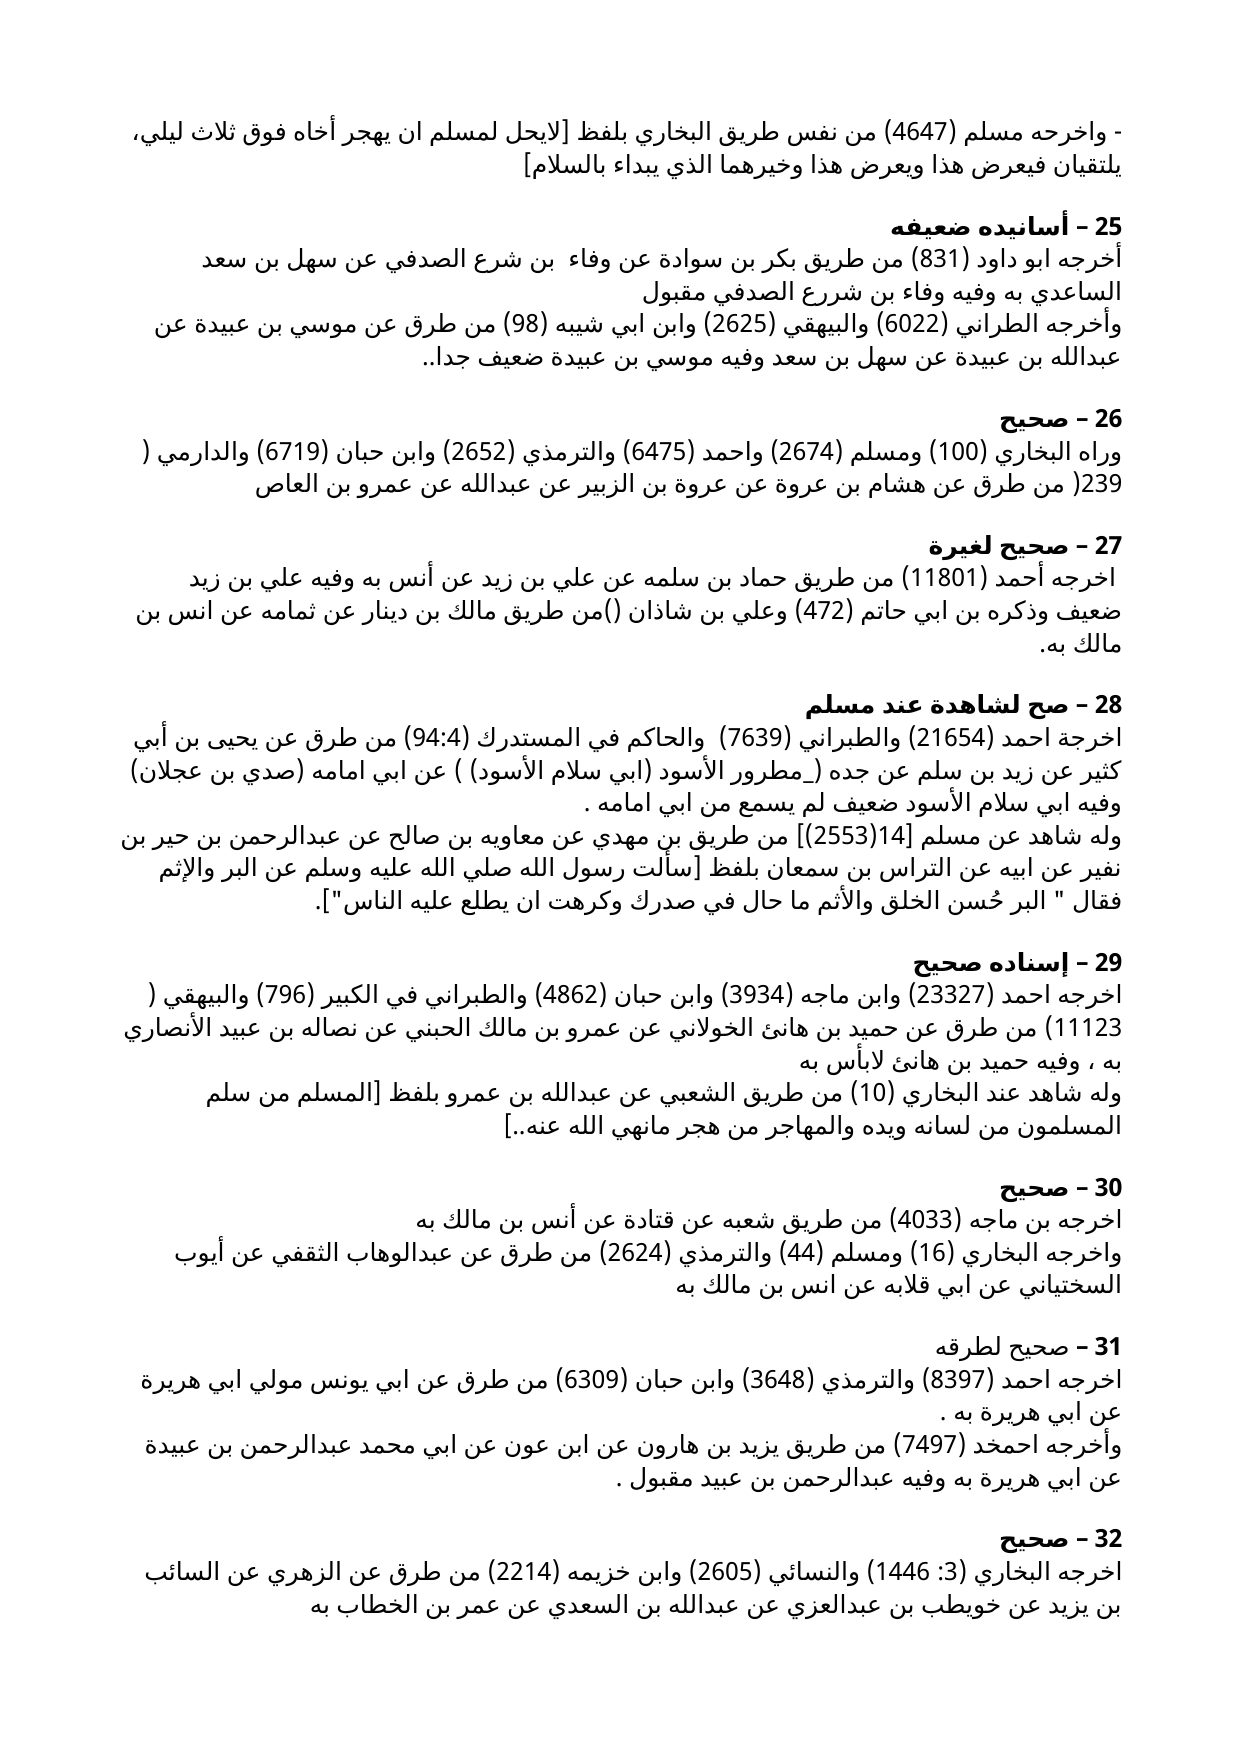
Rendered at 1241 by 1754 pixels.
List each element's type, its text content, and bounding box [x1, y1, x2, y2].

text وراه البخاري (100) ومسلم (2674) واحمد (6475) والترمذي (2652) وابن حبان (6719) والدارمي (239( من طرق عن هشام بن عروة عن عروة بن الزبير عن عبدالله عن عمرو بن العاص [118, 437, 1122, 503]
text 25 – أسانيده ضعيفه [118, 212, 1122, 245]
text وأخرجه الطراني (6022) والبيهقي (2625) وابن ابي شيبه (98) من طرق عن موسي بن عبيدة عن عبدالله بن عبيدة عن سهل بن سعد وفيه موسي بن عبيدة ضعيف جدا.. [118, 310, 1122, 376]
text 28 – صح لشاهدة عند مسلم [118, 691, 1122, 724]
text وأخرجه احمخد (7497) من طريق يزيد بن هارون عن ابن عون عن ابي محمد عبدالرحمن بن عبيدة عن ابي هريرة به وفيه عبدالرحمن بن عبيد مقبول . [118, 1431, 1122, 1496]
text اخرجة احمد (21654) والطبراني (7639) والحاكم في المستدرك (94:4) من طرق عن يحيى بن أبي كثير عن زيد بن سلم عن جده (_مطرور الأسود (ابي سلام الأسود) ) عن ابي امامه (صدي بن عجلان) وفيه ابي سلام الأسود ضعيف لم يسمع من ابي امامه . [118, 724, 1122, 822]
text اخرجه البخاري (3: 1446) والنسائي (2605) وابن خزيمه (2214) من طرق عن الزهري عن السائب بن يزيد عن خويطب بن عبدالعزي عن عبدالله بن السعدي عن عمر بن الخطاب به [118, 1558, 1122, 1623]
text أخرجه ابو داود (831) من طريق بكر بن سوادة عن وفاء بن شرع الصدفي عن سهل بن سعد الساعدي به وفيه وفاء بن شررع الصدفي مقبول [118, 245, 1122, 310]
text واخرجه البخاري (16) ومسلم (44) والترمذي (2624) من طرق عن عبدالوهاب الثقفي عن أيوب السختياني عن ابي قلابه عن انس بن مالك به [118, 1239, 1122, 1304]
text اخرجه احمد (8397) والترمذي (3648) وابن حبان (6309) من طرق عن ابي يونس مولي ابي هريرة عن ابي هريرة به . [118, 1366, 1122, 1431]
text 30 – صحيح [118, 1174, 1122, 1206]
text 26 – صحيح [118, 405, 1122, 437]
text وله شاهد عند البخاري (10) من طريق الشعبي عن عبدالله بن عمرو بلفظ [المسلم من سلم المسلمون من لسانه ويده والمهاجر من هجر مانهي الله عنه..] [118, 1079, 1122, 1144]
text 32 – صحيح [118, 1525, 1122, 1558]
text اخرجه بن ماجه (4033) من طريق شعبه عن قتادة عن أنس بن مالك به [118, 1206, 1122, 1239]
text وله شاهد عن مسلم [14(2553)] من طريق بن مهدي عن معاويه بن صالح عن عبدالرحمن بن حير بن نفير عن ابيه عن التراس بن سمعان بلفظ [سألت رسول الله صلي الله عليه وسلم عن البر والإثم فقال " البر حُسن الخلق والأثم ما حال في صدرك وكرهت ان يطلع عليه الناس"]. [118, 822, 1122, 920]
text 31 – صحيح لطرقه [118, 1333, 1122, 1366]
text 27 – صحيح لغيرة [118, 532, 1122, 564]
text اخرجه احمد (23327) وابن ماجه (3934) وابن حبان (4862) والطبراني في الكبير (796) والبيهقي (11123) من طرق عن حميد بن هانئ الخولاني عن عمرو بن مالك الحبني عن نصاله بن عبيد الأنصاري به ، وفيه حميد بن هانئ لابأس به [118, 981, 1122, 1079]
text - واخرحه مسلم (4647) من نفس طريق البخاري بلفظ [لايحل لمسلم ان يهجر أخاه فوق ثلاث ليلي، يلتقيان فيعرض هذا ويعرض هذا وخيرهما الذي يبداء بالسلام] [118, 118, 1122, 183]
text 29 – إسناده صحيح [118, 949, 1122, 981]
text اخرجه أحمد (11801) من طريق حماد بن سلمه عن علي بن زيد عن أنس به وفيه علي بن زيد ضعيف وذكره بن ابي حاتم (472) وعلي بن شاذان ()من طريق مالك بن دينار عن ثمامه عن انس بن مالك به. [118, 564, 1122, 662]
